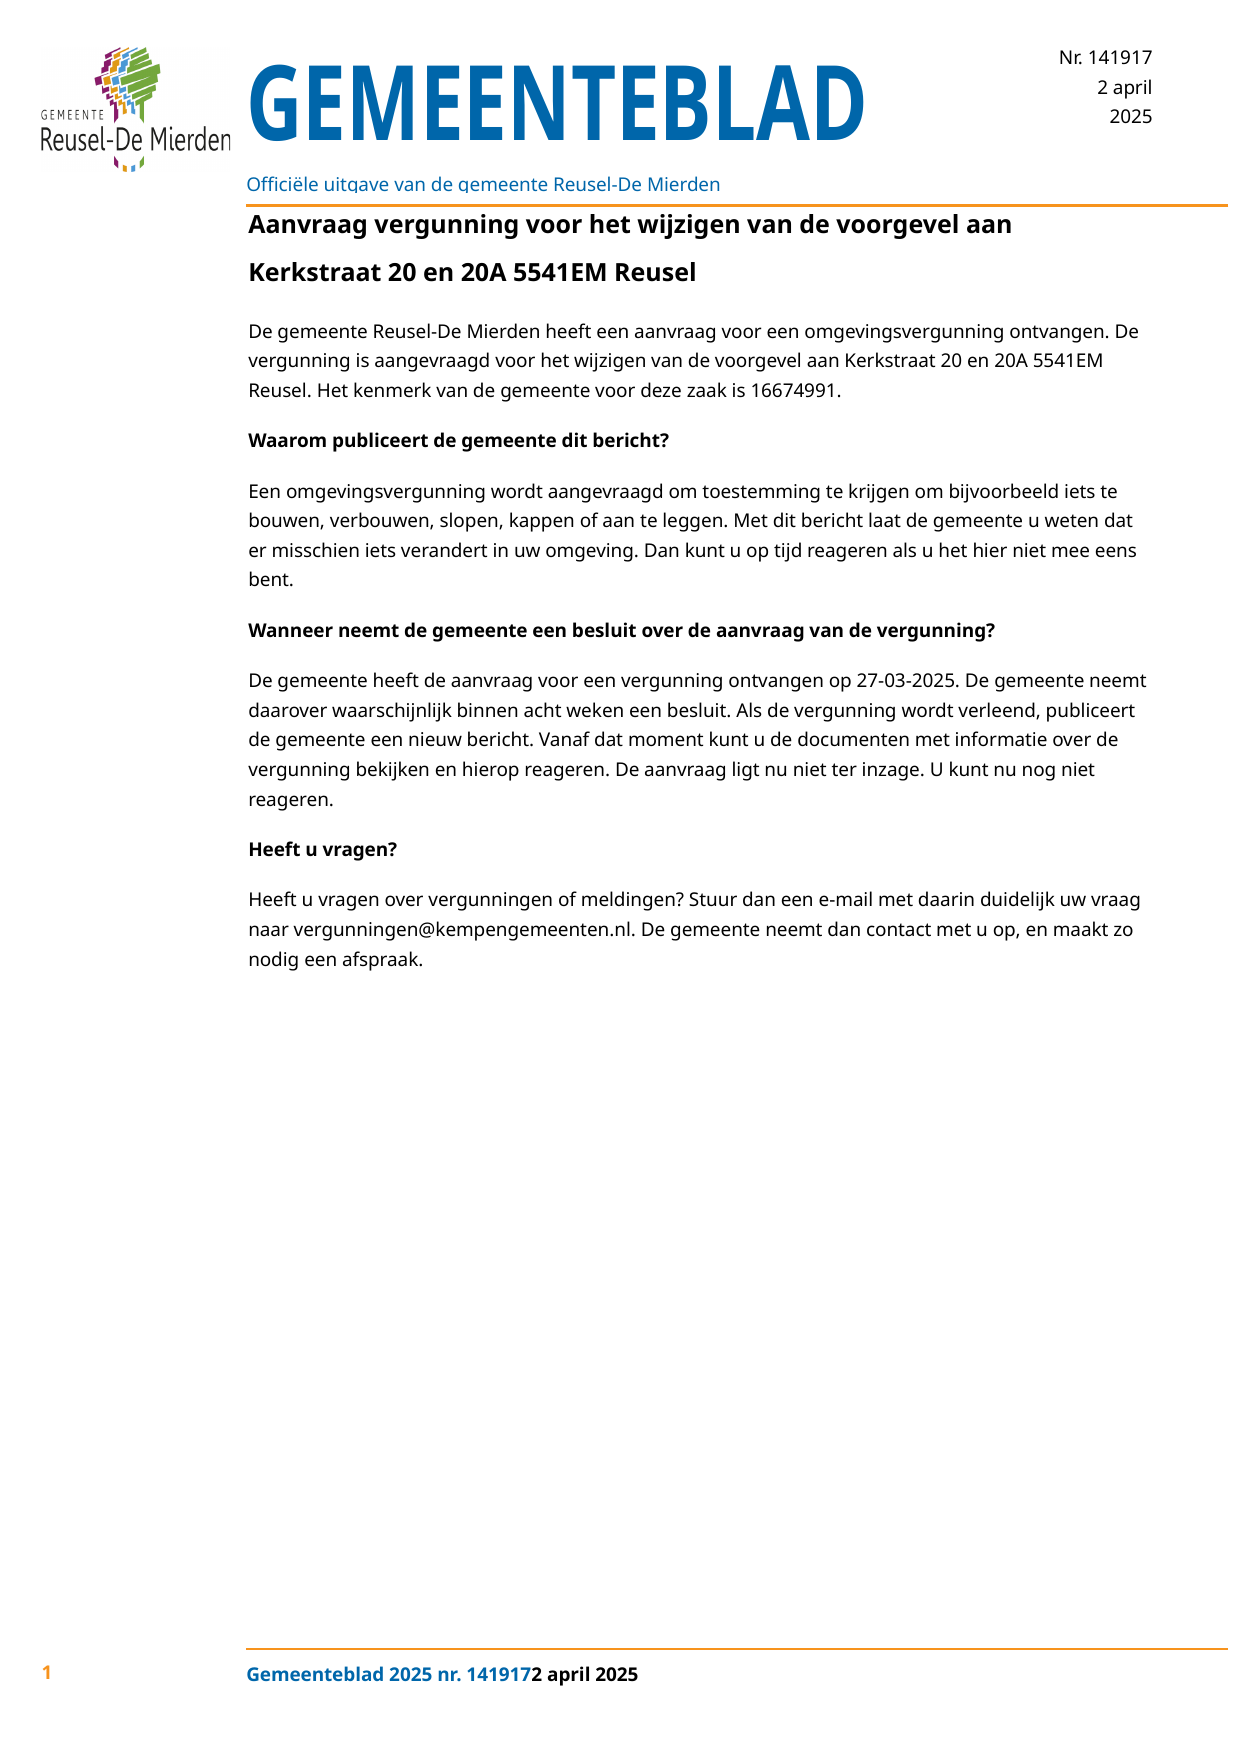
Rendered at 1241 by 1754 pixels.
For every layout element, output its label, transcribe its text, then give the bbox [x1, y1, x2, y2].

text De gemeente heeft de aanvraag voor een vergunning ontvangen op 27-03-2025. De gemeente neemt daarover waarschijnlijk binnen acht weken een besluit. Als de vergunning wordt verleend, publiceert de gemeente een nieuw bericht. Vanaf dat moment kunt u de documenten met informatie over de vergunning bekijken en hierop reageren. De aanvraag ligt nu niet ter inzage. U kunt nu nog niet reageren. [248, 667, 1152, 812]
text Een omgevingsvergunning wordt aangevraagd om toestemming te krijgen om bijvoorbeeld iets te bouwen, verbouwen, slopen, kappen of aan te leggen. Met dit bericht laat de gemeente u weten dat er misschien iets verandert in uw omgeving. Dan kunt u op tijd reageren als u het hier niet mee eens bent. [248, 478, 1152, 592]
picture [41, 47, 231, 172]
text Wanneer neemt de gemeente een besluit over de aanvraag van de vergunning? [248, 617, 1152, 643]
text De gemeente Reusel-De Mierden heeft een aanvraag voor een omgevingsvergunning ontvangen. De vergunning is aangevraagd voor het wijzigen van de voorgevel aan Kerkstraat 20 en 20A 5541EM Reusel. Het kenmerk van de gemeente voor deze zaak is 16674991. [248, 318, 1152, 403]
text Heeft u vragen? [248, 836, 1152, 862]
text Heeft u vragen over vergunningen of meldingen? Stuur dan een e-mail met daarin duidelijk uw vraag naar vergunningen@kempengemeenten.nl. De gemeente neemt dan contact met u op, en maakt zo nodig een afspraak. [248, 887, 1152, 972]
text Aanvraag vergunning voor het wijzigen van de voorgevel aan Kerkstraat 20 en 20A 5541EM Reusel [248, 207, 1152, 288]
text Waarom publiceert de gemeente dit bericht? [248, 427, 1152, 453]
